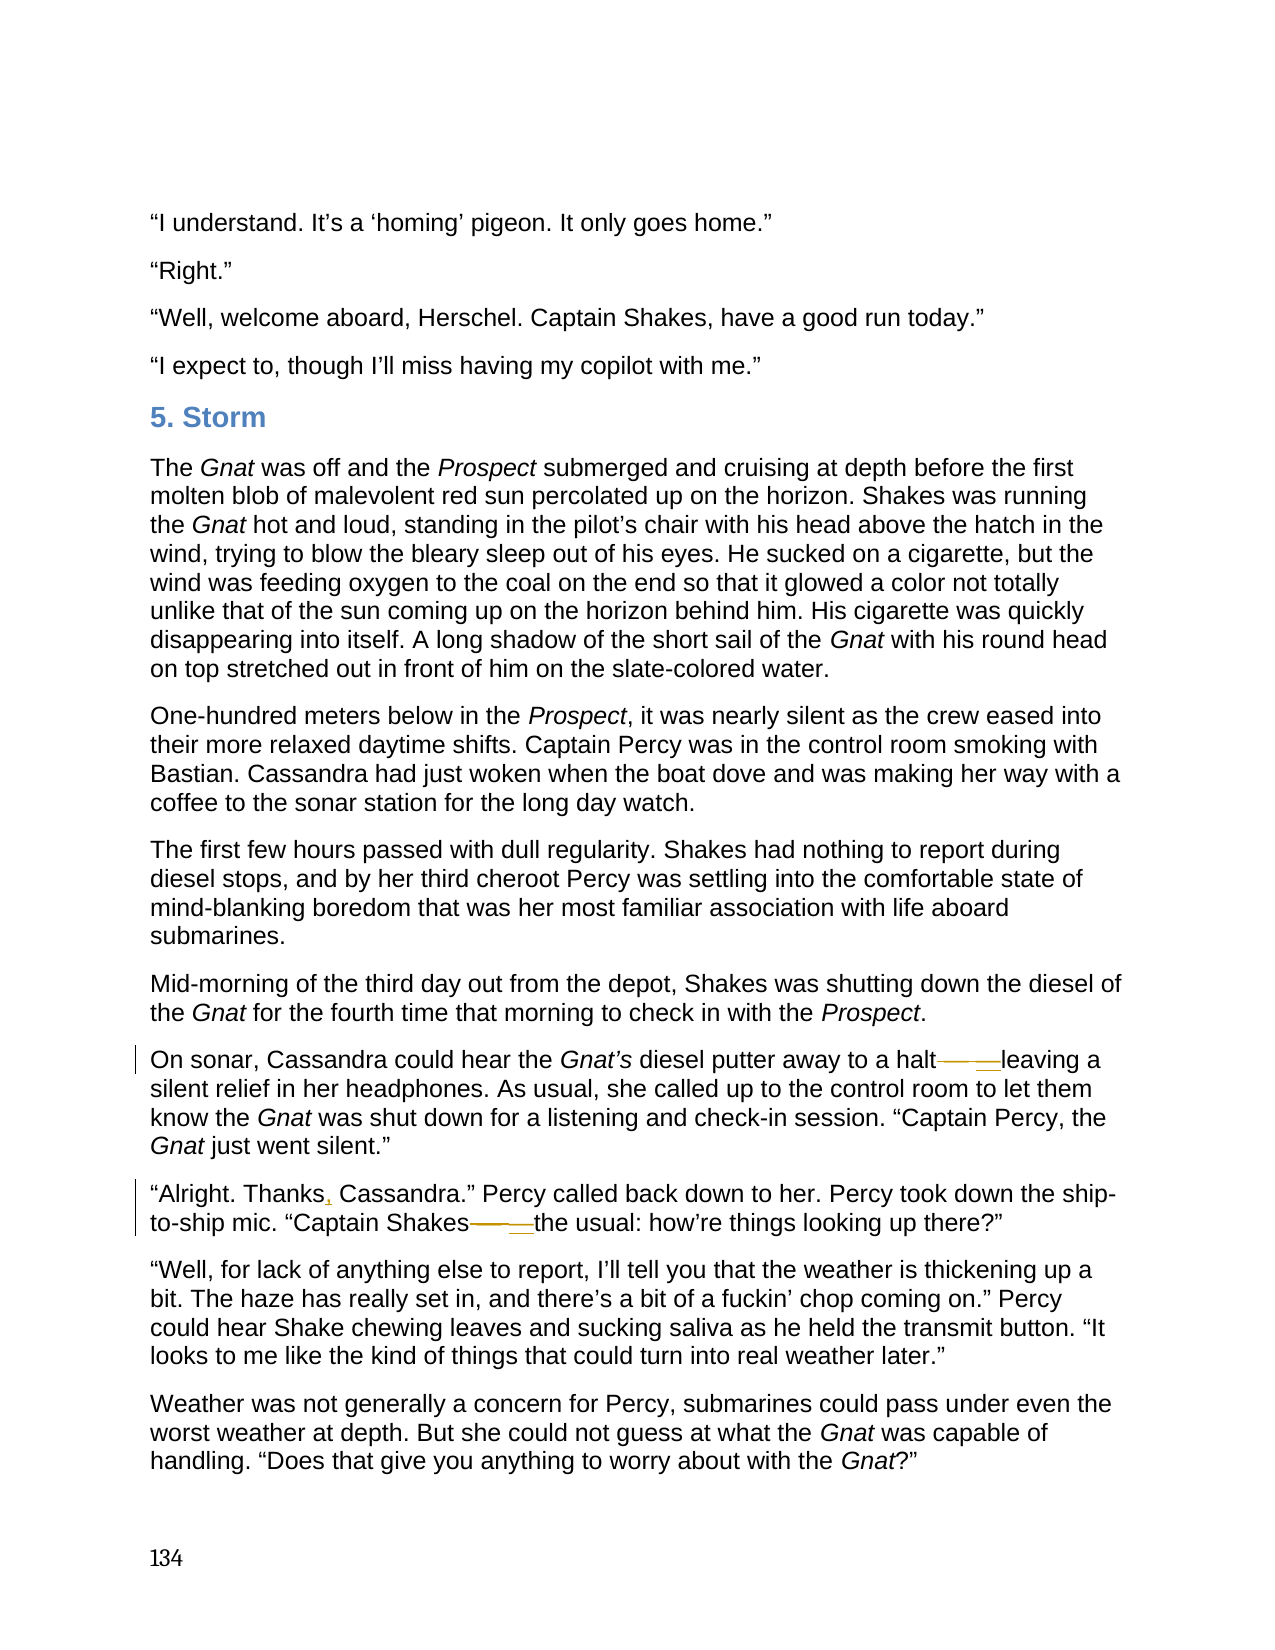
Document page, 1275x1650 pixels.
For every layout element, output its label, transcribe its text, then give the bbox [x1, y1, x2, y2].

text The Gnat was off and the Prospect submerged and cruising at depth before the first molten blob of malevolent red sun percolated up on the horizon. Shakes was running the Gnat hot and loud, standing in the pilot’s chair with his head above the hatch in the wind, trying to blow the bleary sleep out of his eyes. He sucked on a cigarette, but the wind was feeding oxygen to the coal on the end so that it glowed a color not totally unlike that of the sun coming up on the horizon behind him. His cigarette was quickly disappearing into itself. A long shadow of the short sail of the Gnat with his round head on top stretched out in front of him on the slate-colored water. [150, 453, 1125, 683]
text “I understand. It’s a ‘homing’ pigeon. It only goes home.” [150, 208, 1125, 237]
text Mid-morning of the third day out from the depot, Shakes was shutting down the diesel of the Gnat for the fourth time that morning to check in with the Prospect. [150, 969, 1125, 1026]
text The first few hours passed with dull regularity. Shakes had nothing to report during diesel stops, and by her third cheroot Percy was settling into the comfortable state of mind-blanking boredom that was her most familiar association with life aboard submarines. [150, 835, 1125, 950]
subtitle 5. Storm [150, 400, 1125, 434]
text “Well, welcome aboard, Herschel. Captain Shakes, have a good run today.” [150, 303, 1125, 332]
text Weather was not generally a concern for Percy, submarines could pass under even the worst weather at depth. But she could not guess at what the Gnat was capable of handling. “Does that give you anything to worry about with the Gnat?” [150, 1389, 1125, 1475]
text On sonar, Cassandra could hear the Gnat’s diesel putter away to a halt—leaving a silent relief in her headphones. As usual, she called up to the control room to let them know the Gnat was shut down for a listening and check-in session. “Captain Percy, the Gnat just went silent.” [150, 1045, 1125, 1160]
text “Alright. Thanks, Cassandra.” Percy called back down to her. Percy took down the ship-to-ship mic. “Captain Shakes—the usual: how’re things looking up there?” [150, 1179, 1125, 1236]
text “Well, for lack of anything else to report, I’ll tell you that the weather is thickening up a bit. The haze has really set in, and there’s a bit of a fuckin’ chop coming on.” Percy could hear Shake chewing leaves and sucking saliva as he held the transmit button. “It looks to me like the kind of things that could turn into real weather later.” [150, 1255, 1125, 1370]
text One-hundred meters below in the Prospect, it was nearly silent as the crew eased into their more relaxed daytime shifts. Captain Percy was in the control room smoking with Bastian. Cassandra had just woken when the boat dove and was making her way with a coffee to the sonar station for the long day watch. [150, 701, 1125, 816]
text “I expect to, though I’ll miss having my copilot with me.” [150, 351, 1125, 379]
text “Right.” [150, 256, 1125, 284]
